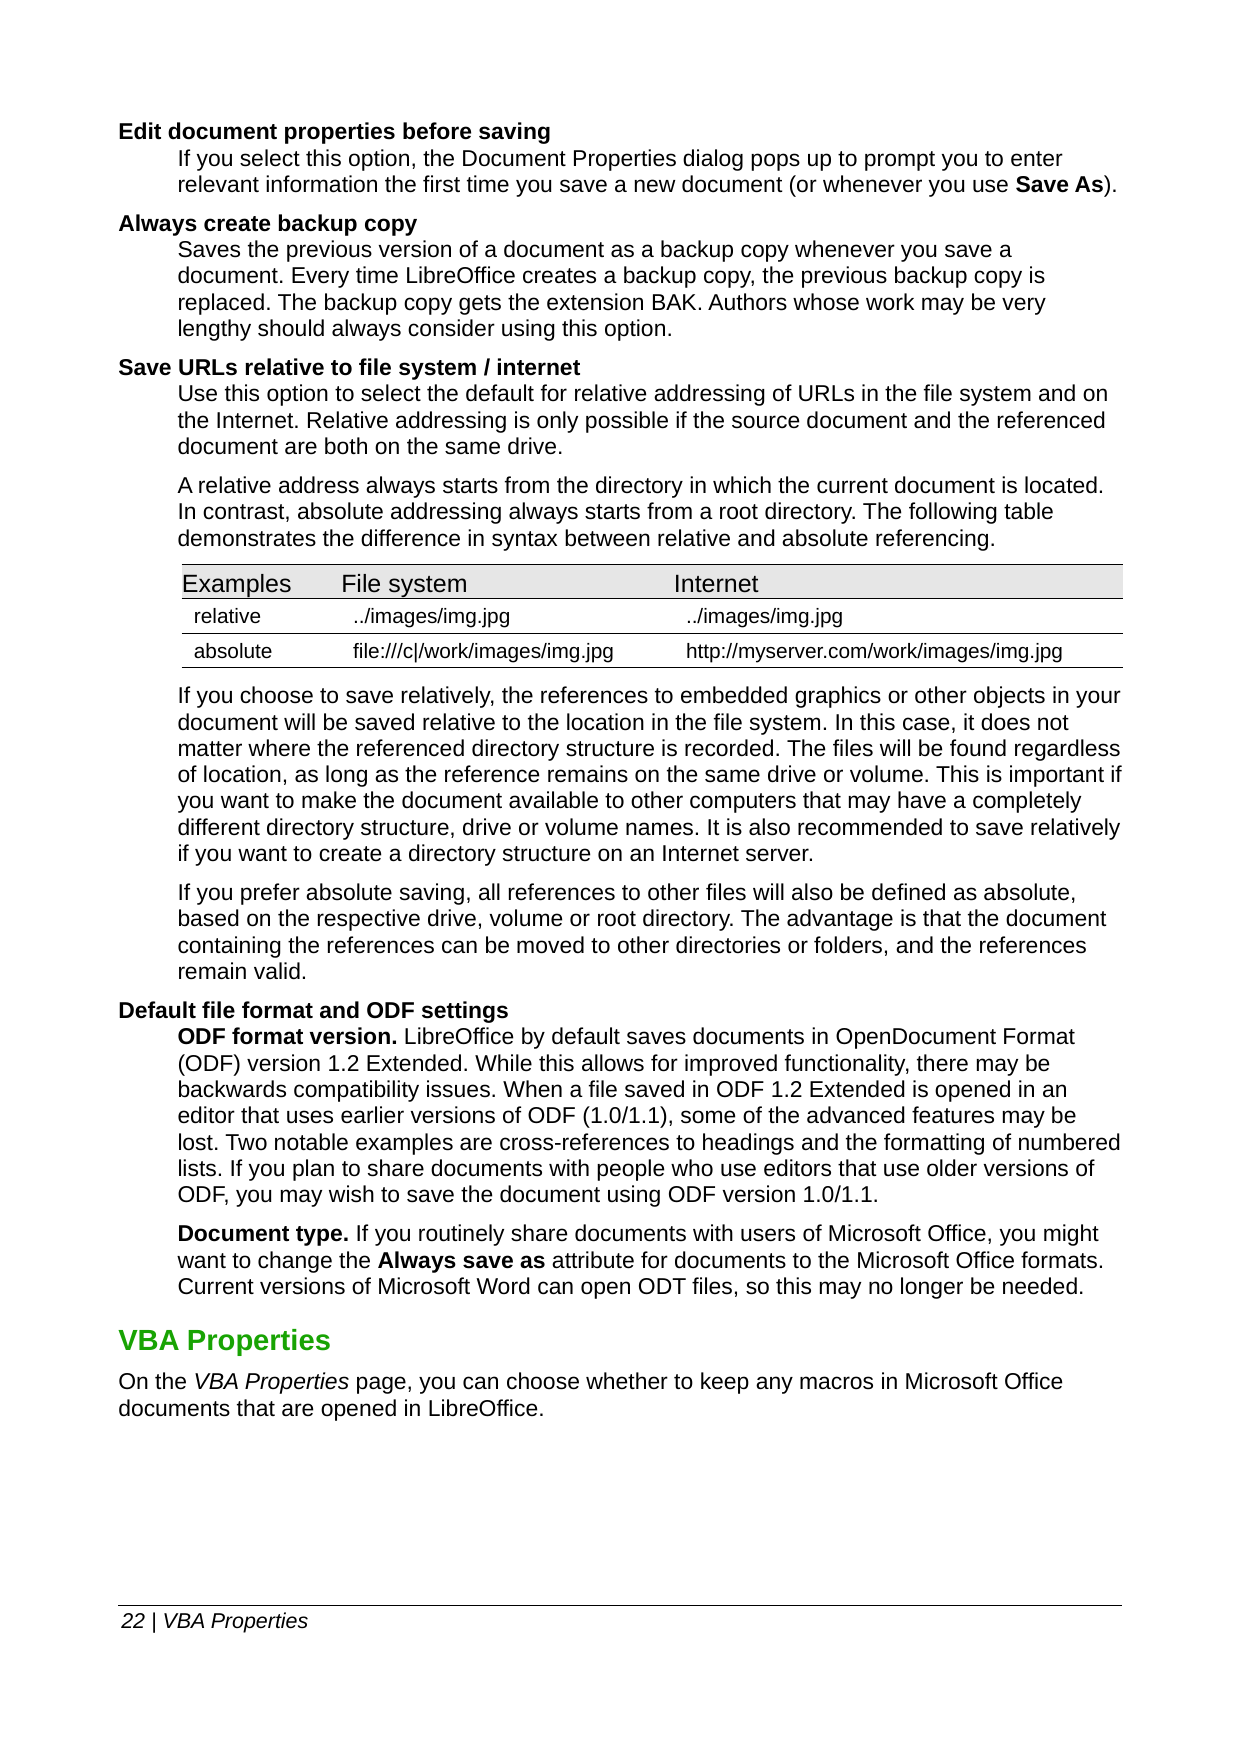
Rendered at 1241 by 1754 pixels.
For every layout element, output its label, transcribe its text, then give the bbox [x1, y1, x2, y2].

text If you prefer absolute saving, all references to other files will also be defined as absolute, based on the respective drive, volume or root directory. The advantage is that the document containing the references can be moved to other directories or folders, and the references remain valid. [177, 879, 1122, 984]
table_cell ../images/img.jpg [341, 599, 674, 633]
subtitle VBA Properties [118, 1323, 1122, 1357]
text On the VBA Properties page, you can choose whether to keep any macros in Microsoft Office documents that are opened in LibreOffice. [118, 1368, 1122, 1421]
text If you select this option, the Document Properties dialog pops up to prompt you to enter relevant information the first time you save a new document (or whenever you use Save As). [177, 144, 1122, 197]
table_header Internet [674, 565, 1123, 598]
text Always create backup copy [118, 210, 1122, 236]
text If you choose to save relatively, the references to embedded graphics or other objects in your document will be saved relative to the location in the file system. In this case, it does not matter where the referenced directory structure is recorded. The files will be found regardless of location, as long as the reference remains on the same drive or volume. This is important if you want to make the document available to other computers that may have a completely different directory structure, drive or volume names. It is also recommended to save relatively if you want to create a directory structure on an Internet server. [177, 682, 1122, 867]
table_header Examples [182, 565, 341, 598]
text ODF format version. LibreOffice by default saves documents in OpenDocument Format (ODF) version 1.2 Extended. While this allows for improved functionality, there may be backwards compatibility issues. When a file saved in ODF 1.2 Extended is opened in an editor that uses earlier versions of ODF (1.0/1.1), some of the advanced features may be lost. Two notable examples are cross-references to headings and the formatting of numbered lists. If you plan to share documents with people who use editors that use older versions of ODF, you may wish to save the document using ODF version 1.0/1.1. [177, 1023, 1122, 1208]
text Use this option to select the default for relative addressing of URLs in the file system and on the Internet. Relative addressing is only possible if the source document and the referenced document are both on the same drive. [177, 380, 1122, 459]
table_cell absolute [182, 634, 341, 667]
text Saves the previous version of a document as a backup copy whenever you save a document. Every time LibreOffice creates a backup copy, the previous backup copy is replaced. The backup copy gets the extension BAK. Authors whose work may be very lengthy should always consider using this option. [177, 236, 1122, 341]
text Edit document properties before saving [118, 118, 1122, 144]
table_cell http://myserver.com/work/images/img.jpg [674, 634, 1123, 667]
table_header File system [341, 565, 674, 598]
table_cell file:///c|/work/images/img.jpg [341, 634, 674, 667]
text Save URLs relative to file system / internet [118, 354, 1122, 380]
text Default file format and ODF settings [118, 997, 1122, 1023]
text A relative address always starts from the directory in which the current document is located. In contrast, absolute addressing always starts from a root directory. The following table demonstrates the difference in syntax between relative and absolute referencing. [177, 472, 1122, 551]
text Document type. If you routinely share documents with users of Microsoft Office, you might want to change the Always save as attribute for documents to the Microsoft Office formats. Current versions of Microsoft Word can open ODT files, so this may no longer be needed. [177, 1220, 1122, 1299]
table_cell ../images/img.jpg [674, 599, 1123, 633]
table_cell relative [182, 599, 341, 633]
